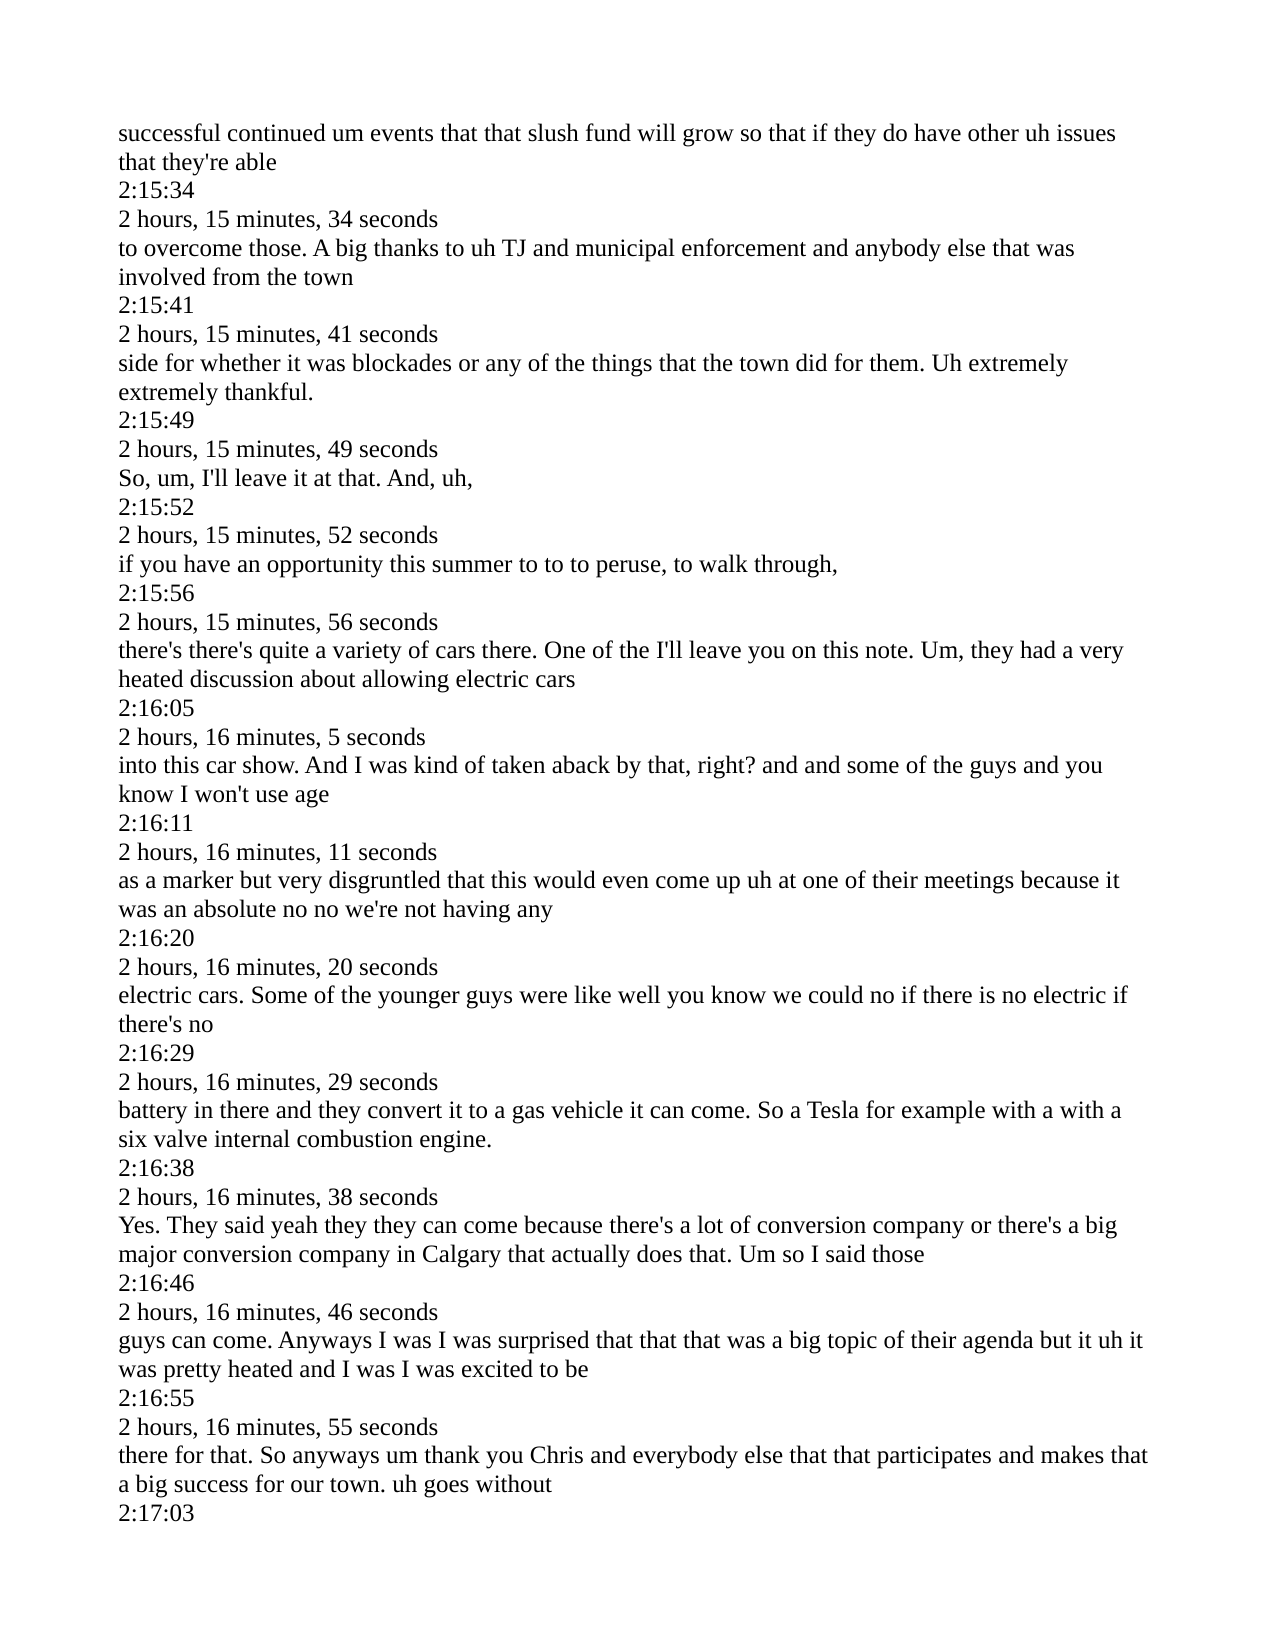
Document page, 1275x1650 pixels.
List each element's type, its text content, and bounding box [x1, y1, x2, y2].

text battery in there and they convert it to a gas vehicle it can come. So a Tesla for example with a with a six valve internal combustion engine. [118, 1096, 1157, 1153]
text electric cars. Some of the younger guys were like well you know we could no if there is no electric if there's no [118, 981, 1157, 1038]
text 2:15:49 [118, 406, 1157, 434]
text 2 hours, 16 minutes, 29 seconds [118, 1067, 1157, 1096]
text 2:16:11 [118, 808, 1157, 837]
text 2 hours, 16 minutes, 46 seconds [118, 1297, 1157, 1326]
text 2 hours, 15 minutes, 34 seconds [118, 204, 1157, 233]
text there for that. So anyways um thank you Chris and everybody else that that participates and makes that a big success for our town. uh goes without [118, 1441, 1157, 1498]
text 2:16:29 [118, 1038, 1157, 1067]
text 2:15:52 [118, 492, 1157, 521]
text 2 hours, 15 minutes, 41 seconds [118, 319, 1157, 348]
text side for whether it was blockades or any of the things that the town did for them. Uh extremely extremely thankful. [118, 348, 1157, 406]
text 2:17:03 [118, 1498, 1157, 1527]
text 2 hours, 15 minutes, 56 seconds [118, 607, 1157, 636]
text as a marker but very disgruntled that this would even come up uh at one of their meetings because it was an absolute no no we're not having any [118, 866, 1157, 923]
text there's there's quite a variety of cars there. One of the I'll leave you on this note. Um, they had a very heated discussion about allowing electric cars [118, 636, 1157, 693]
text if you have an opportunity this summer to to to peruse, to walk through, [118, 549, 1157, 578]
text into this car show. And I was kind of taken aback by that, right? and and some of the guys and you know I won't use age [118, 751, 1157, 808]
text 2 hours, 16 minutes, 55 seconds [118, 1412, 1157, 1441]
text 2 hours, 16 minutes, 5 seconds [118, 722, 1157, 751]
text 2 hours, 16 minutes, 20 seconds [118, 952, 1157, 981]
text 2 hours, 15 minutes, 52 seconds [118, 521, 1157, 549]
text 2 hours, 16 minutes, 38 seconds [118, 1182, 1157, 1211]
text 2:16:46 [118, 1268, 1157, 1297]
text 2:16:55 [118, 1383, 1157, 1412]
text 2:15:41 [118, 291, 1157, 319]
text to overcome those. A big thanks to uh TJ and municipal enforcement and anybody else that was involved from the town [118, 233, 1157, 291]
text 2:16:38 [118, 1153, 1157, 1182]
text guys can come. Anyways I was I was surprised that that that was a big topic of their agenda but it uh it was pretty heated and I was I was excited to be [118, 1326, 1157, 1383]
text successful continued um events that that slush fund will grow so that if they do have other uh issues that they're able [118, 118, 1157, 176]
text 2 hours, 16 minutes, 11 seconds [118, 837, 1157, 866]
text Yes. They said yeah they they can come because there's a lot of conversion company or there's a big major conversion company in Calgary that actually does that. Um so I said those [118, 1211, 1157, 1268]
text 2 hours, 15 minutes, 49 seconds [118, 434, 1157, 463]
text 2:16:05 [118, 693, 1157, 722]
text 2:16:20 [118, 923, 1157, 952]
text 2:15:56 [118, 578, 1157, 607]
text 2:15:34 [118, 176, 1157, 204]
text So, um, I'll leave it at that. And, uh, [118, 463, 1157, 492]
